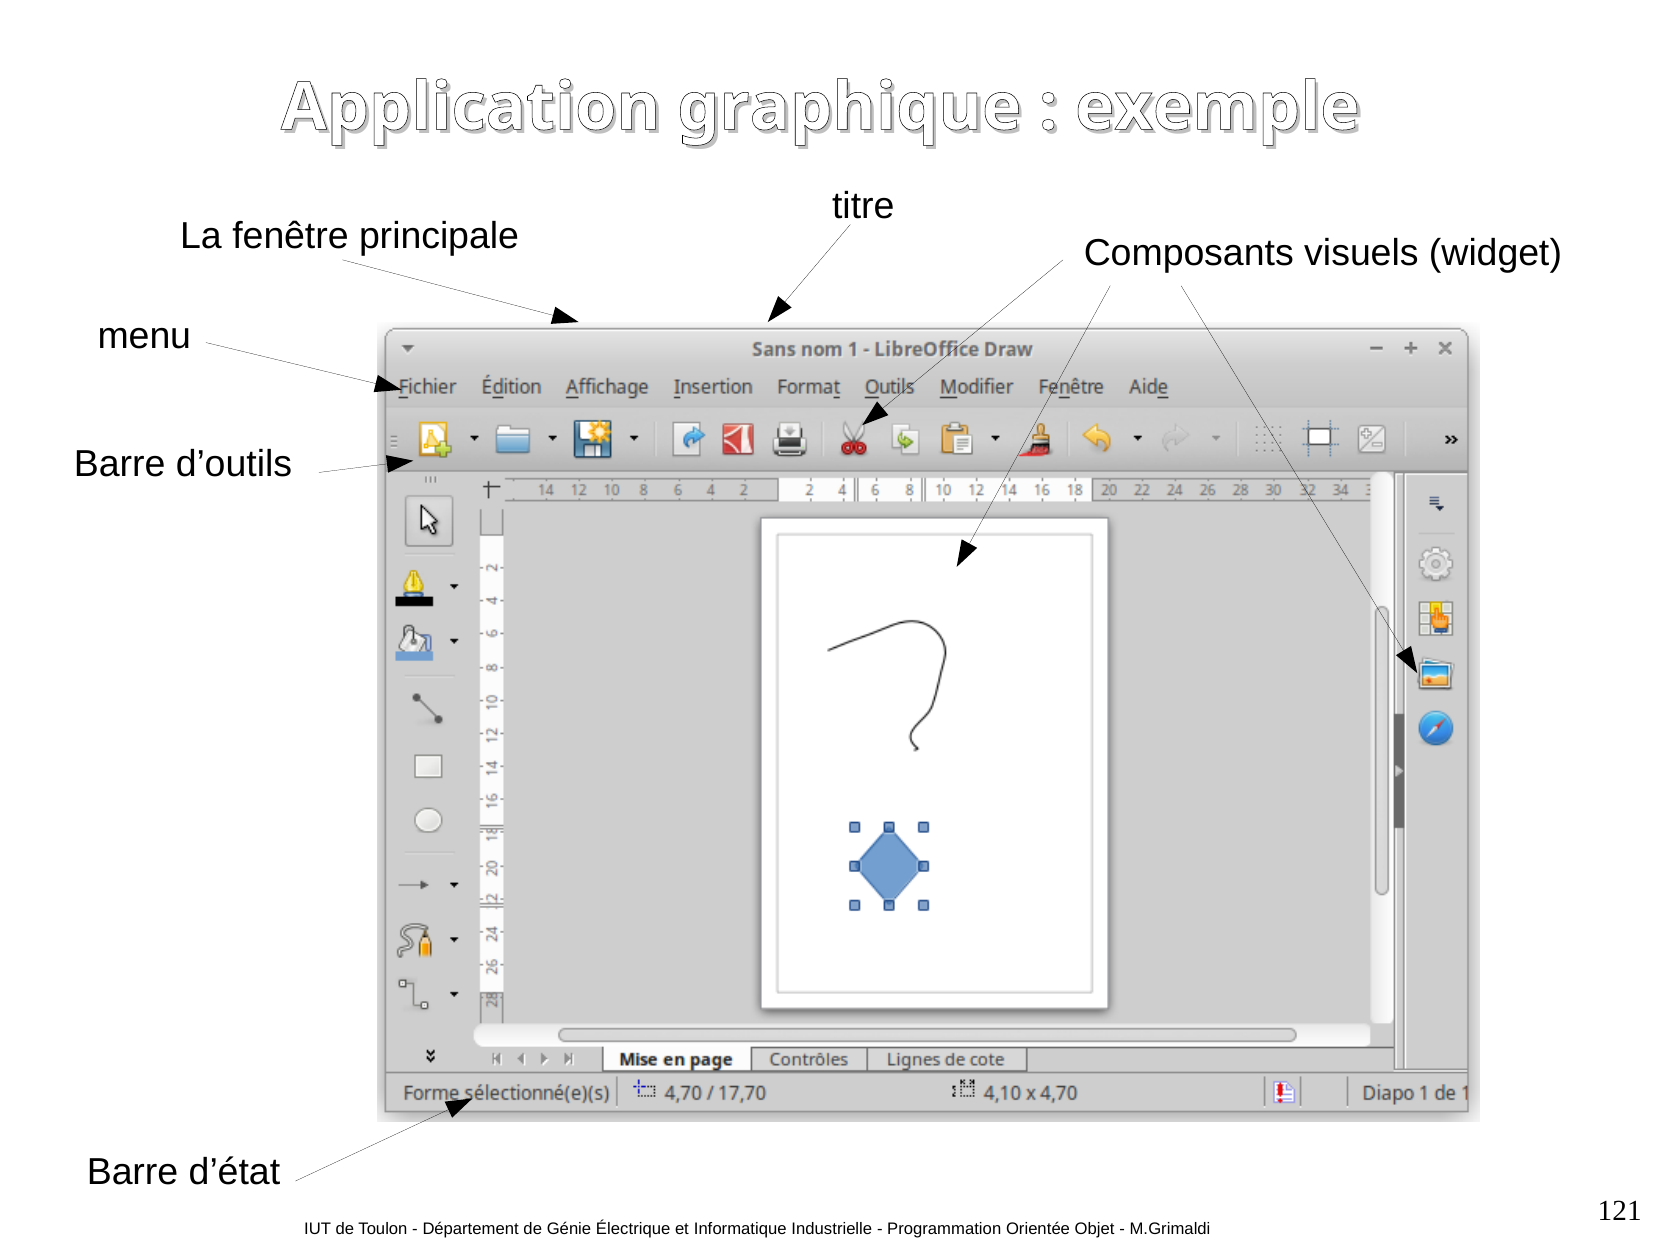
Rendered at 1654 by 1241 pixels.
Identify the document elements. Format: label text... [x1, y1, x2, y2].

text_box Composants visuels (widget) [1068, 224, 1577, 286]
title Application graphique : exemple [76, 0, 1565, 208]
text_box menu [82, 307, 206, 369]
text_box La fenêtre principale [165, 207, 534, 269]
text_box Barre d’état [72, 1143, 296, 1205]
text_box titre [817, 177, 910, 239]
text_box Barre d’outils [59, 434, 308, 497]
picture [377, 322, 1480, 1123]
